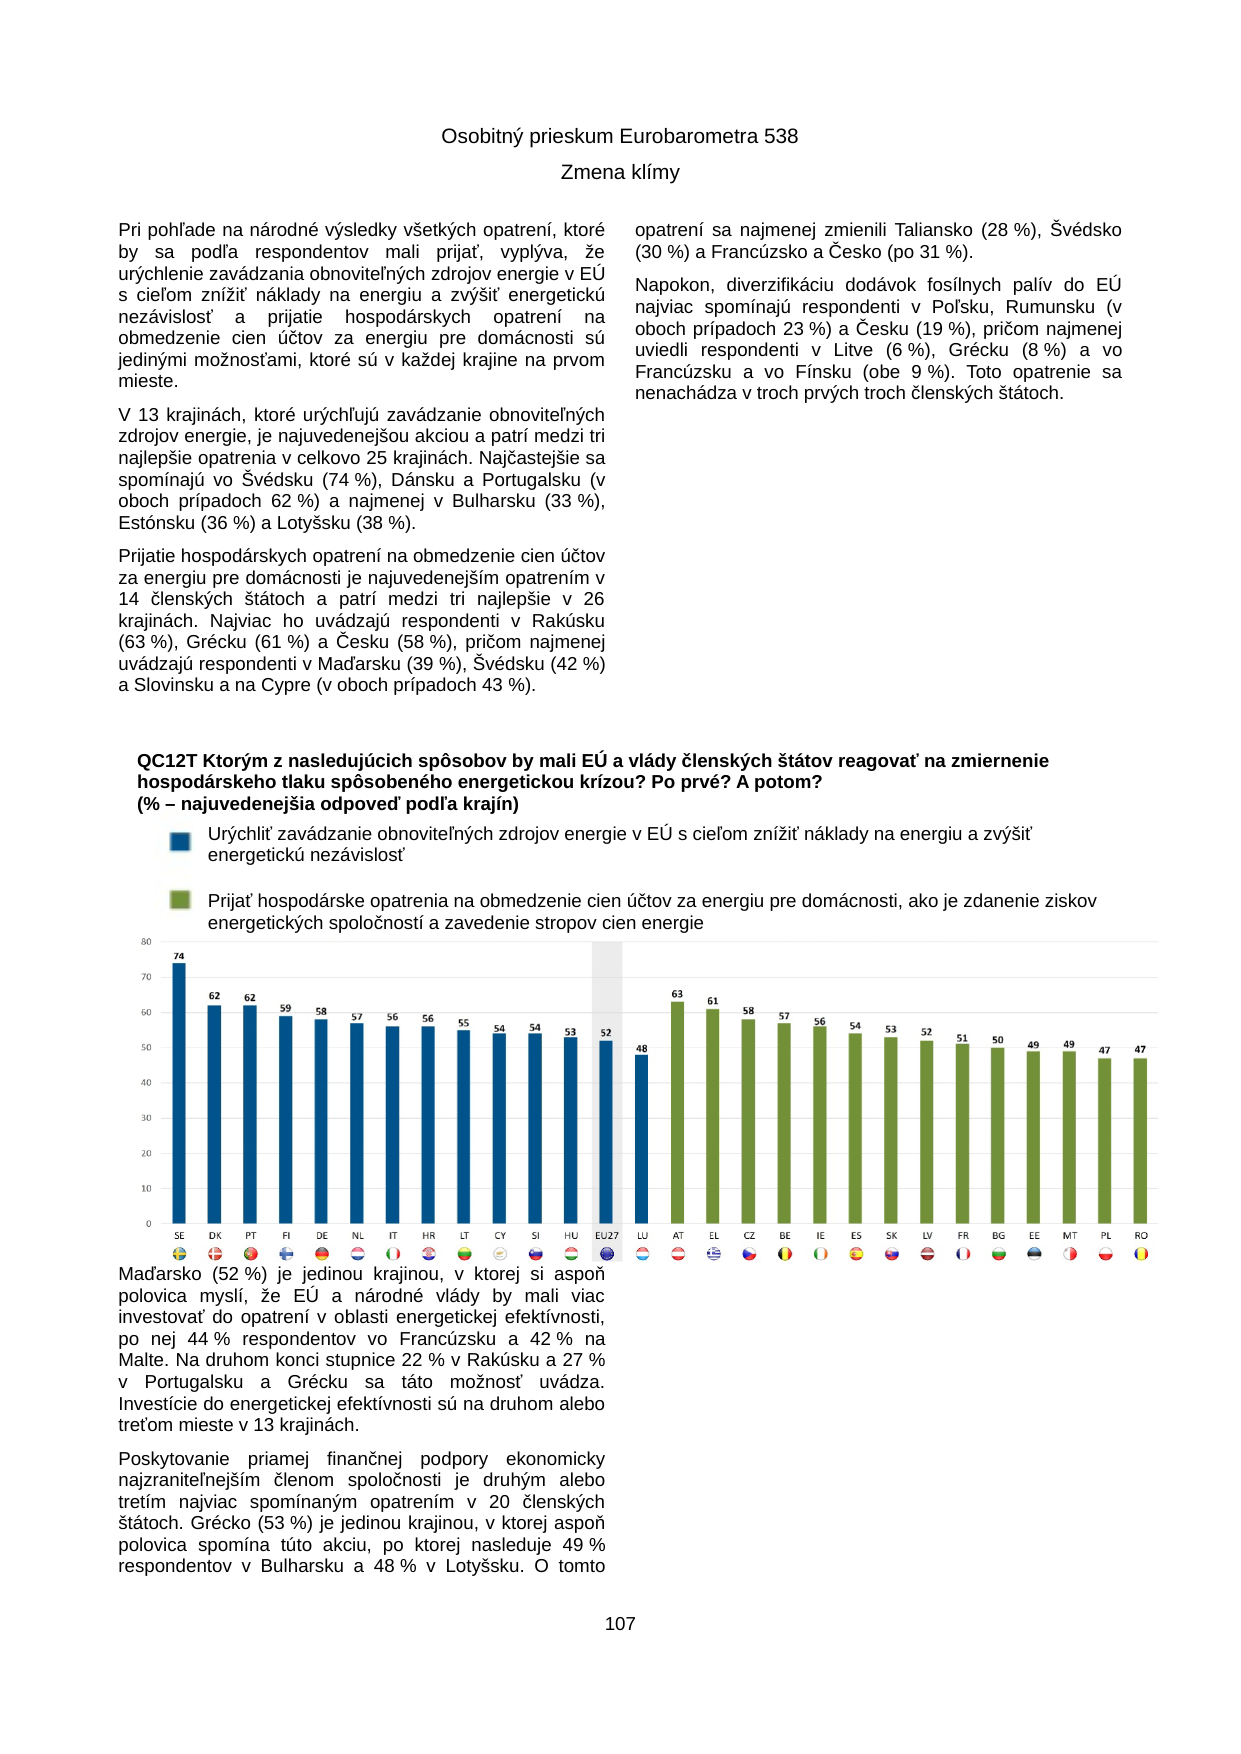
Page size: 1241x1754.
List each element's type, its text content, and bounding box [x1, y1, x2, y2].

text opatrení sa najmenej zmienili Taliansko (28 %), Švédsko (30 %) a Francúzsko a Česko (po 31 %). [635, 219, 1122, 262]
text V 13 krajinách, ktoré urýchľujú zavádzanie obnoviteľných zdrojov energie, je najuvedenejšou akciou a patrí medzi tri najlepšie opatrenia v celkovo 25 krajinách. Najčastejšie sa spomínajú vo Švédsku (74 %), Dánsku a Portugalsku (v oboch prípadoch 62 %) a najmenej v Bulharsku (33 %), Estónsku (36 %) a Lotyšsku (38 %). [118, 404, 605, 533]
text Pri pohľade na národné výsledky všetkých opatrení, ktoré by sa podľa respondentov mali prijať, vyplýva, že urýchlenie zavádzania obnoviteľných zdrojov energie v EÚ s cieľom znížiť náklady na energiu a zvýšiť energetickú nezávislosť a prijatie hospodárskych opatrení na obmedzenie cien účtov za energiu pre domácnosti sú jedinými možnosťami, ktoré sú v každej krajine na prvom mieste. [118, 219, 605, 392]
picture [155, 809, 194, 921]
text Poskytovanie priamej finančnej podpory ekonomicky najzraniteľnejším členom spoločnosti je druhým alebo tretím najviac spomínaným opatrením v 20 členských štátoch. Grécko (53 %) je jedinou krajinou, v ktorej aspoň polovica spomína túto akciu, po ktorej nasleduje 49 % respondentov v Bulharsku a 48 % v Lotyšsku. O tomto [118, 1447, 605, 1577]
picture [133, 936, 1163, 1263]
text Napokon, diverzifikáciu dodávok fosílnych palív do EÚ najviac spomínajú respondenti v Poľsku, Rumunsku (v oboch prípadoch 23 %) a Česku (19 %), pričom najmenej uviedli respondenti v Litve (6 %), Grécku (8 %) a vo Francúzsku a vo Fínsku (obe 9 %). Toto opatrenie sa nenachádza v troch prvých troch členských štátoch. [635, 274, 1122, 404]
text Maďarsko (52 %) je jedinou krajinou, v ktorej si aspoň polovica myslí, že EÚ a národné vlády by mali viac investovať do opatrení v oblasti energetickej efektívnosti, po nej 44 % respondentov vo Francúzsku a 42 % na Malte. Na druhom konci stupnice 22 % v Rakúsku a 27 % v Portugalsku a Grécku sa táto možnosť uvádza. Investície do energetickej efektívnosti sú na druhom alebo treťom mieste v 13 krajinách. [118, 741, 605, 1436]
text Prijatie hospodárskych opatrení na obmedzenie cien účtov za energiu pre domácnosti je najuvedenejším opatrením v 14 členských štátoch a patrí medzi tri najlepšie v 26 krajinách. Najviac ho uvádzajú respondenti v Rakúsku (63 %), Grécku (61 %) a Česku (58 %), pričom najmenej uvádzajú respondenti v Maďarsku (39 %), Švédsku (42 %) a Slovinsku a na Cypre (v oboch prípadoch 43 %). [118, 545, 605, 696]
